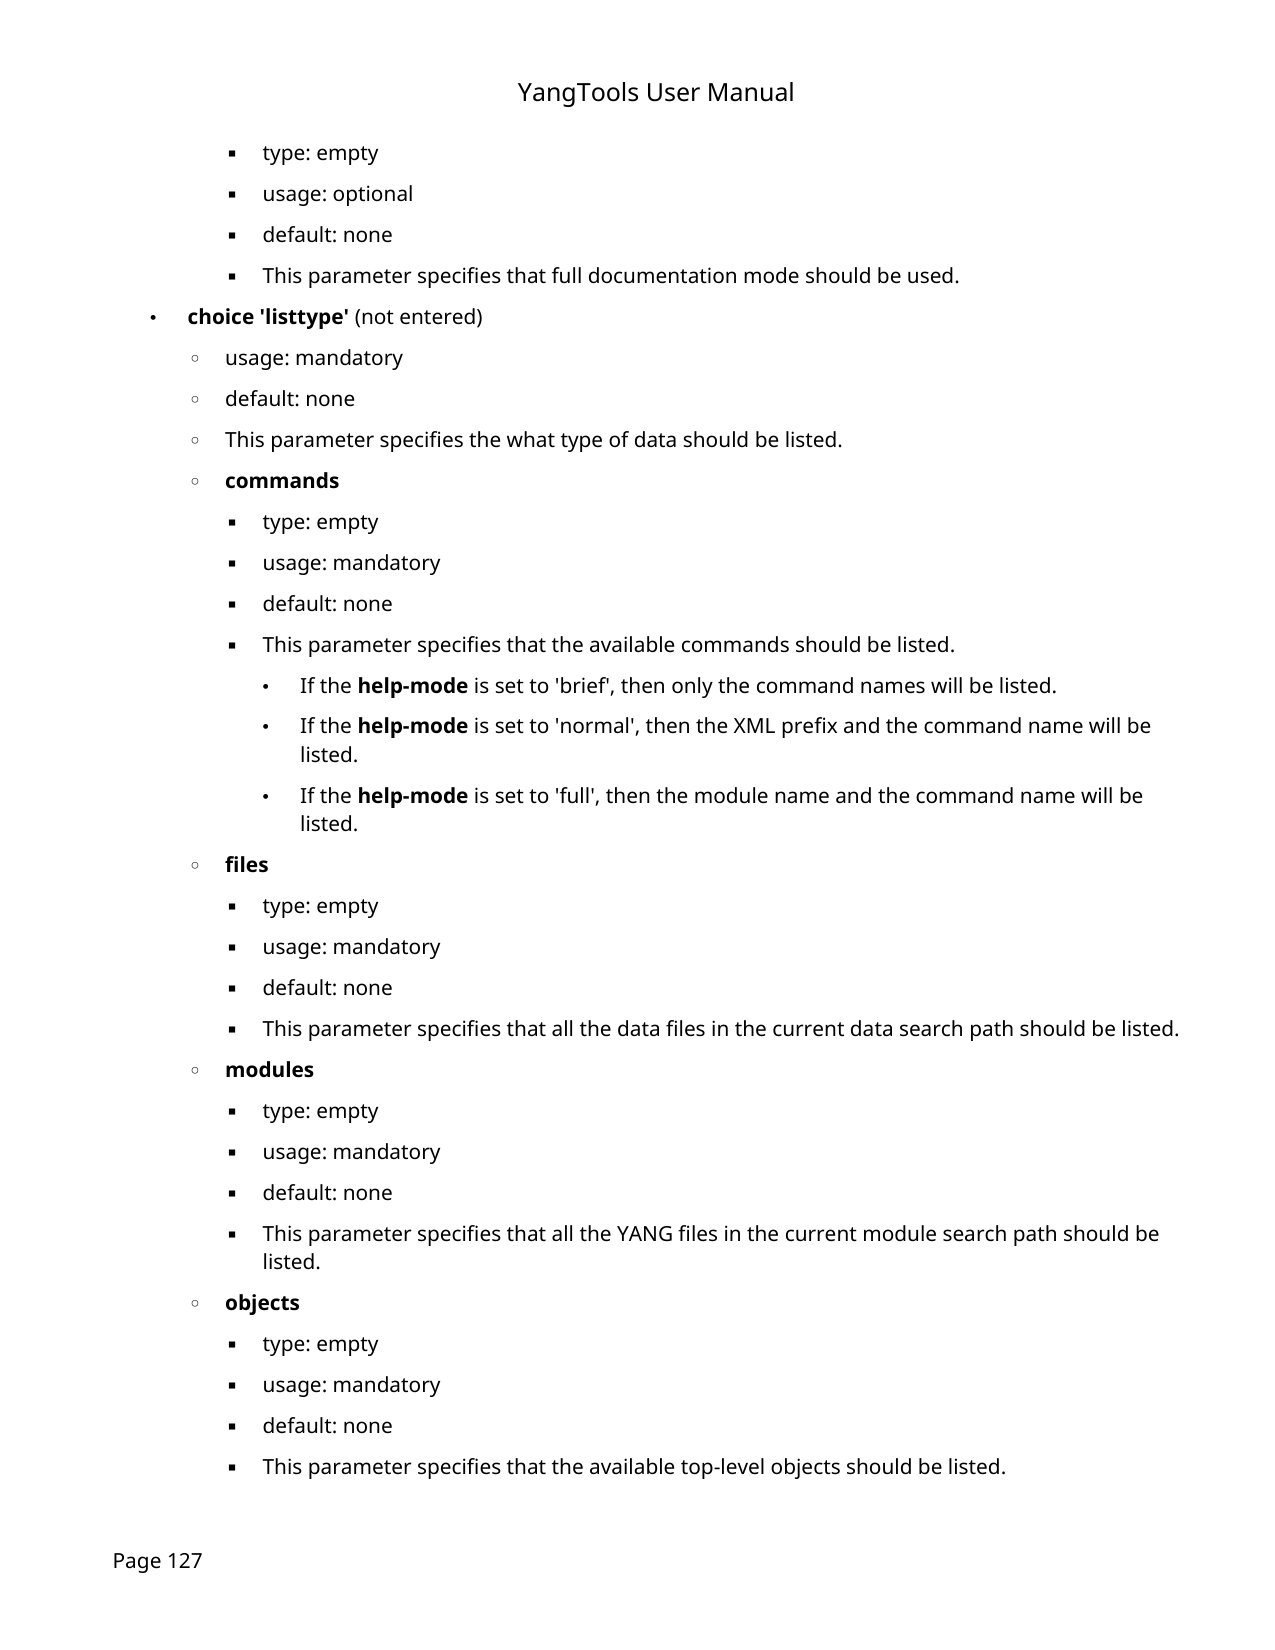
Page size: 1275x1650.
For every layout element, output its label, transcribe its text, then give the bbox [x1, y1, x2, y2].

list If the help-mode is set to 'full', then the module name and the command name will be listed. [262, 781, 1200, 838]
list This parameter specifies that all the data files in the current data search path should be listed. [225, 1014, 1200, 1043]
list This parameter specifies that full documentation mode should be used. [225, 261, 1200, 290]
list modules [187, 1055, 1200, 1083]
list usage: mandatory [225, 932, 1200, 961]
list default: none [225, 1178, 1200, 1206]
list If the help-mode is set to 'normal', then the XML prefix and the command name will be listed. [262, 712, 1200, 768]
list usage: optional [225, 179, 1200, 208]
list default: none [225, 589, 1200, 617]
list default: none [187, 384, 1200, 413]
list objects [187, 1288, 1200, 1317]
list This parameter specifies that the available top-level objects should be listed. [225, 1452, 1200, 1480]
list type: empty [225, 1329, 1200, 1358]
list choice 'listtype' (not entered) [150, 302, 1200, 331]
list type: empty [225, 138, 1200, 167]
list If the help-mode is set to 'brief', then only the command names will be listed. [262, 671, 1200, 699]
list type: empty [225, 891, 1200, 920]
list This parameter specifies that the available commands should be listed. [225, 630, 1200, 658]
list default: none [225, 1411, 1200, 1439]
list This parameter specifies the what type of data should be listed. [187, 425, 1200, 453]
list usage: mandatory [225, 1137, 1200, 1165]
list type: empty [225, 507, 1200, 535]
list usage: mandatory [187, 343, 1200, 372]
list This parameter specifies that all the YANG files in the current module search path should be listed. [225, 1219, 1200, 1276]
list usage: mandatory [225, 1370, 1200, 1398]
list commands [187, 466, 1200, 494]
list usage: mandatory [225, 548, 1200, 576]
list default: none [225, 220, 1200, 249]
list files [187, 850, 1200, 879]
list default: none [225, 973, 1200, 1002]
list type: empty [225, 1096, 1200, 1124]
